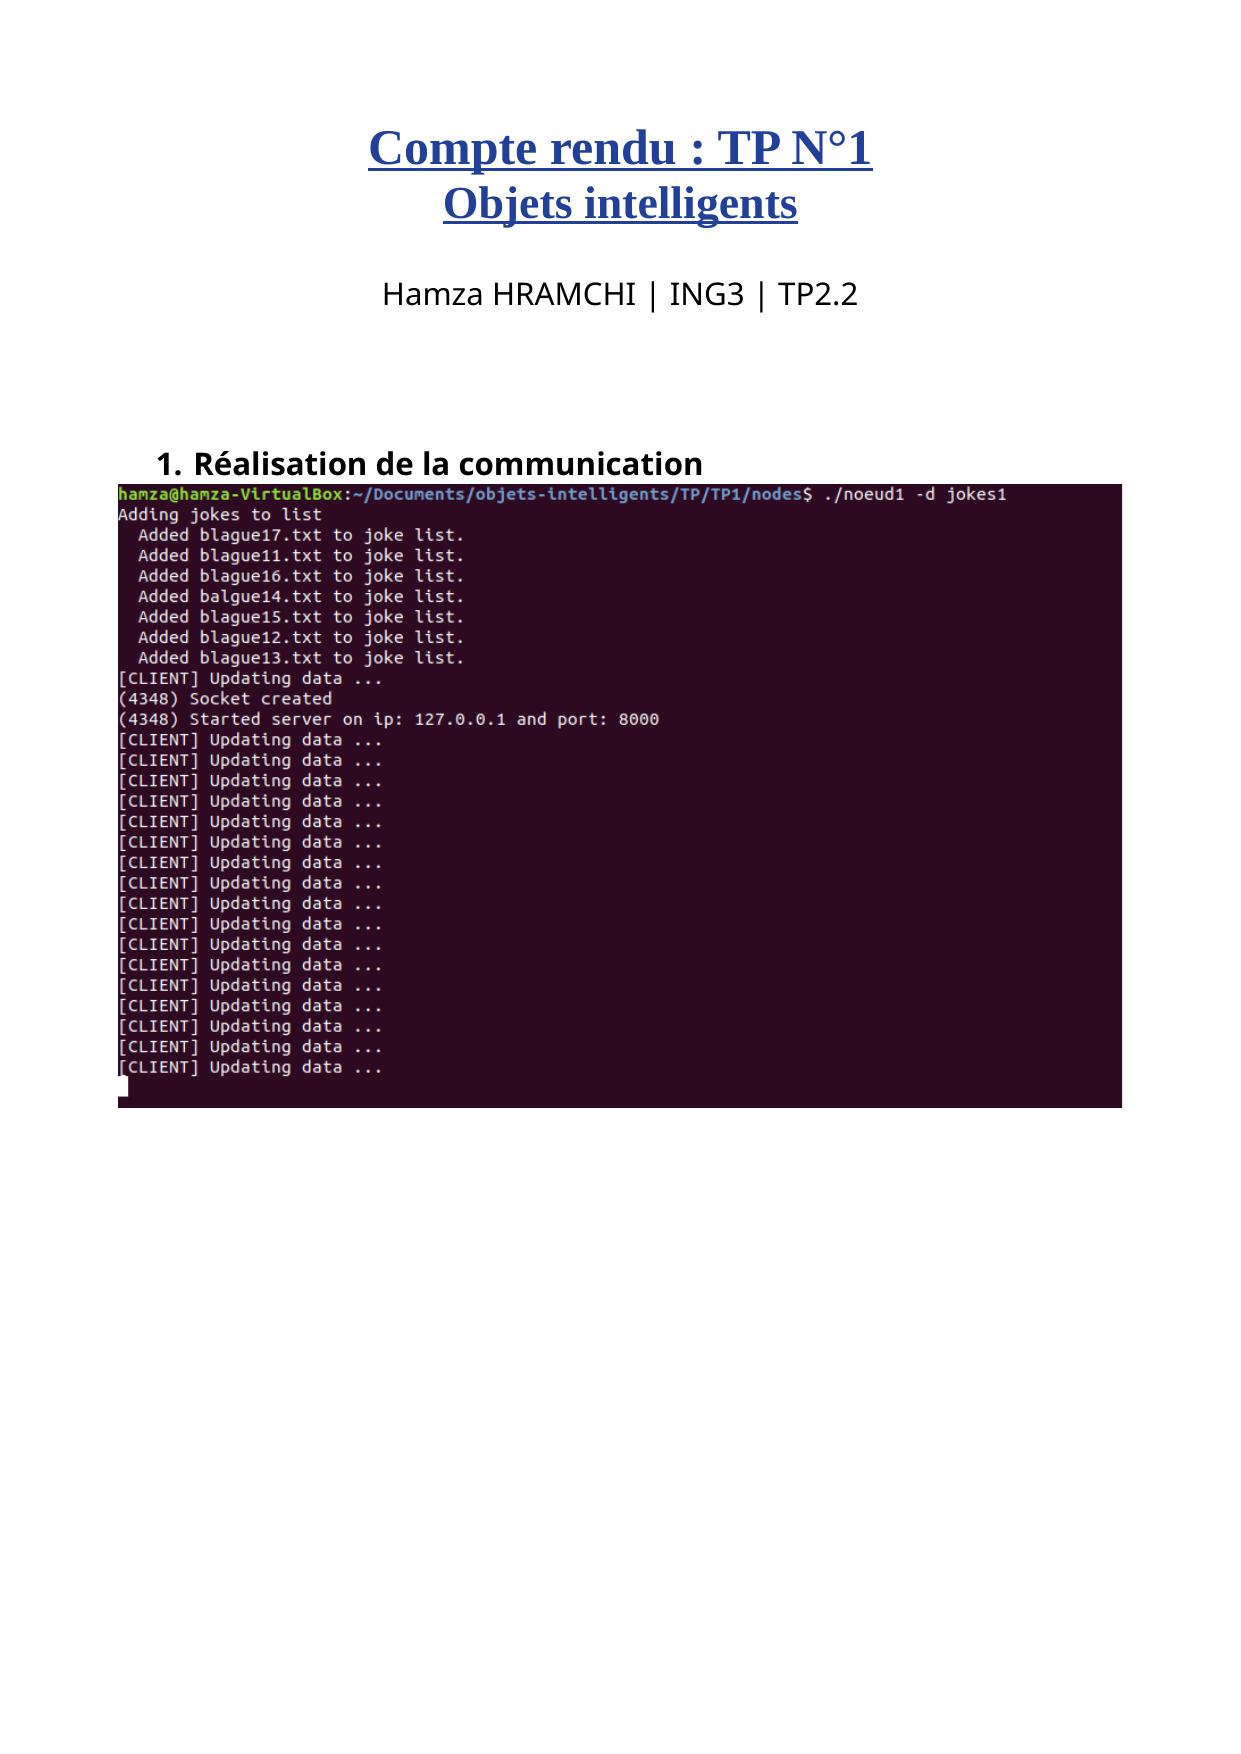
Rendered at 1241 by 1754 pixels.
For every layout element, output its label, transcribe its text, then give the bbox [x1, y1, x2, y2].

text Compte rendu : TP N°1 [118, 118, 1122, 176]
picture [118, 484, 1123, 1108]
text Objets intelligents [118, 176, 1122, 228]
list Réalisation de la communication [156, 442, 1122, 484]
text Hamza HRAMCHI | ING3 | TP2.2 [118, 271, 1122, 314]
